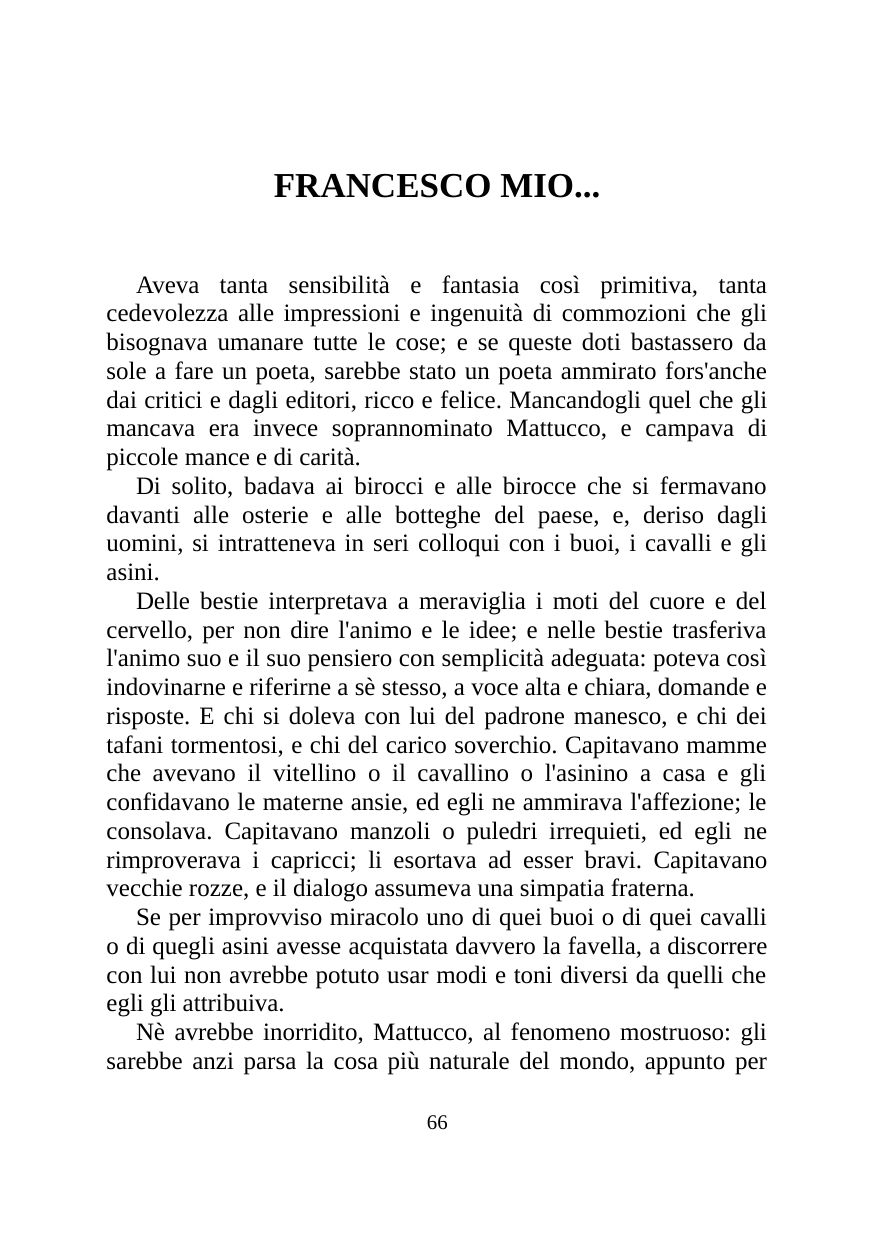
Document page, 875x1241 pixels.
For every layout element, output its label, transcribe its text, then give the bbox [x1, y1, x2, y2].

text Aveva tanta sensibilità e fantasia così primitiva, tanta cedevolezza alle impressioni e ingenuità di commozioni che gli bisognava umanare tutte le cose; e se queste doti bastassero da sole a fare un poeta, sarebbe stato un poeta ammirato fors'anche dai critici e dagli editori, ricco e felice. Mancandogli quel che gli mancava era invece soprannominato Mattucco, e campava di piccole mance e di carità. [106, 270, 768, 471]
text Di solito, badava ai birocci e alle birocce che si fermavano davanti alle osterie e alle botteghe del paese, e, deriso dagli uomini, si intratteneva in seri colloqui con i buoi, i cavalli e gli asini. [106, 471, 768, 586]
text Delle bestie interpretava a meraviglia i moti del cuore e del cervello, per non dire l'animo e le idee; e nelle bestie trasferiva l'animo suo e il suo pensiero con semplicità adeguata: poteva così indovinarne e riferirne a sè stesso, a voce alta e chiara, domande e risposte. E chi si doleva con lui del padrone manesco, e chi dei tafani tormentosi, e chi del carico soverchio. Capitavano mamme che avevano il vitellino o il cavallino o l'asinino a casa e gli confidavano le materne ansie, ed egli ne ammirava l'affezione; le consolava. Capitavano manzoli o puledri irrequieti, ed egli ne rimproverava i capricci; li esortava ad esser bravi. Capitavano vecchie rozze, e il dialogo assumeva una simpatia fraterna. [106, 586, 768, 902]
text Nè avrebbe inorridito, Mattucco, al fenomeno mostruoso: gli sarebbe anzi parsa la cosa più naturale del mondo, appunto per [106, 1017, 768, 1075]
text Se per improvviso miracolo uno di quei buoi o di quei cavalli o di quegli asini avesse acquistata davvero la favella, a discorrere con lui non avrebbe potuto usar modi e toni diversi da quelli che egli gli attribuiva. [106, 902, 768, 1017]
subtitle FRANCESCO MIO... [106, 165, 768, 206]
